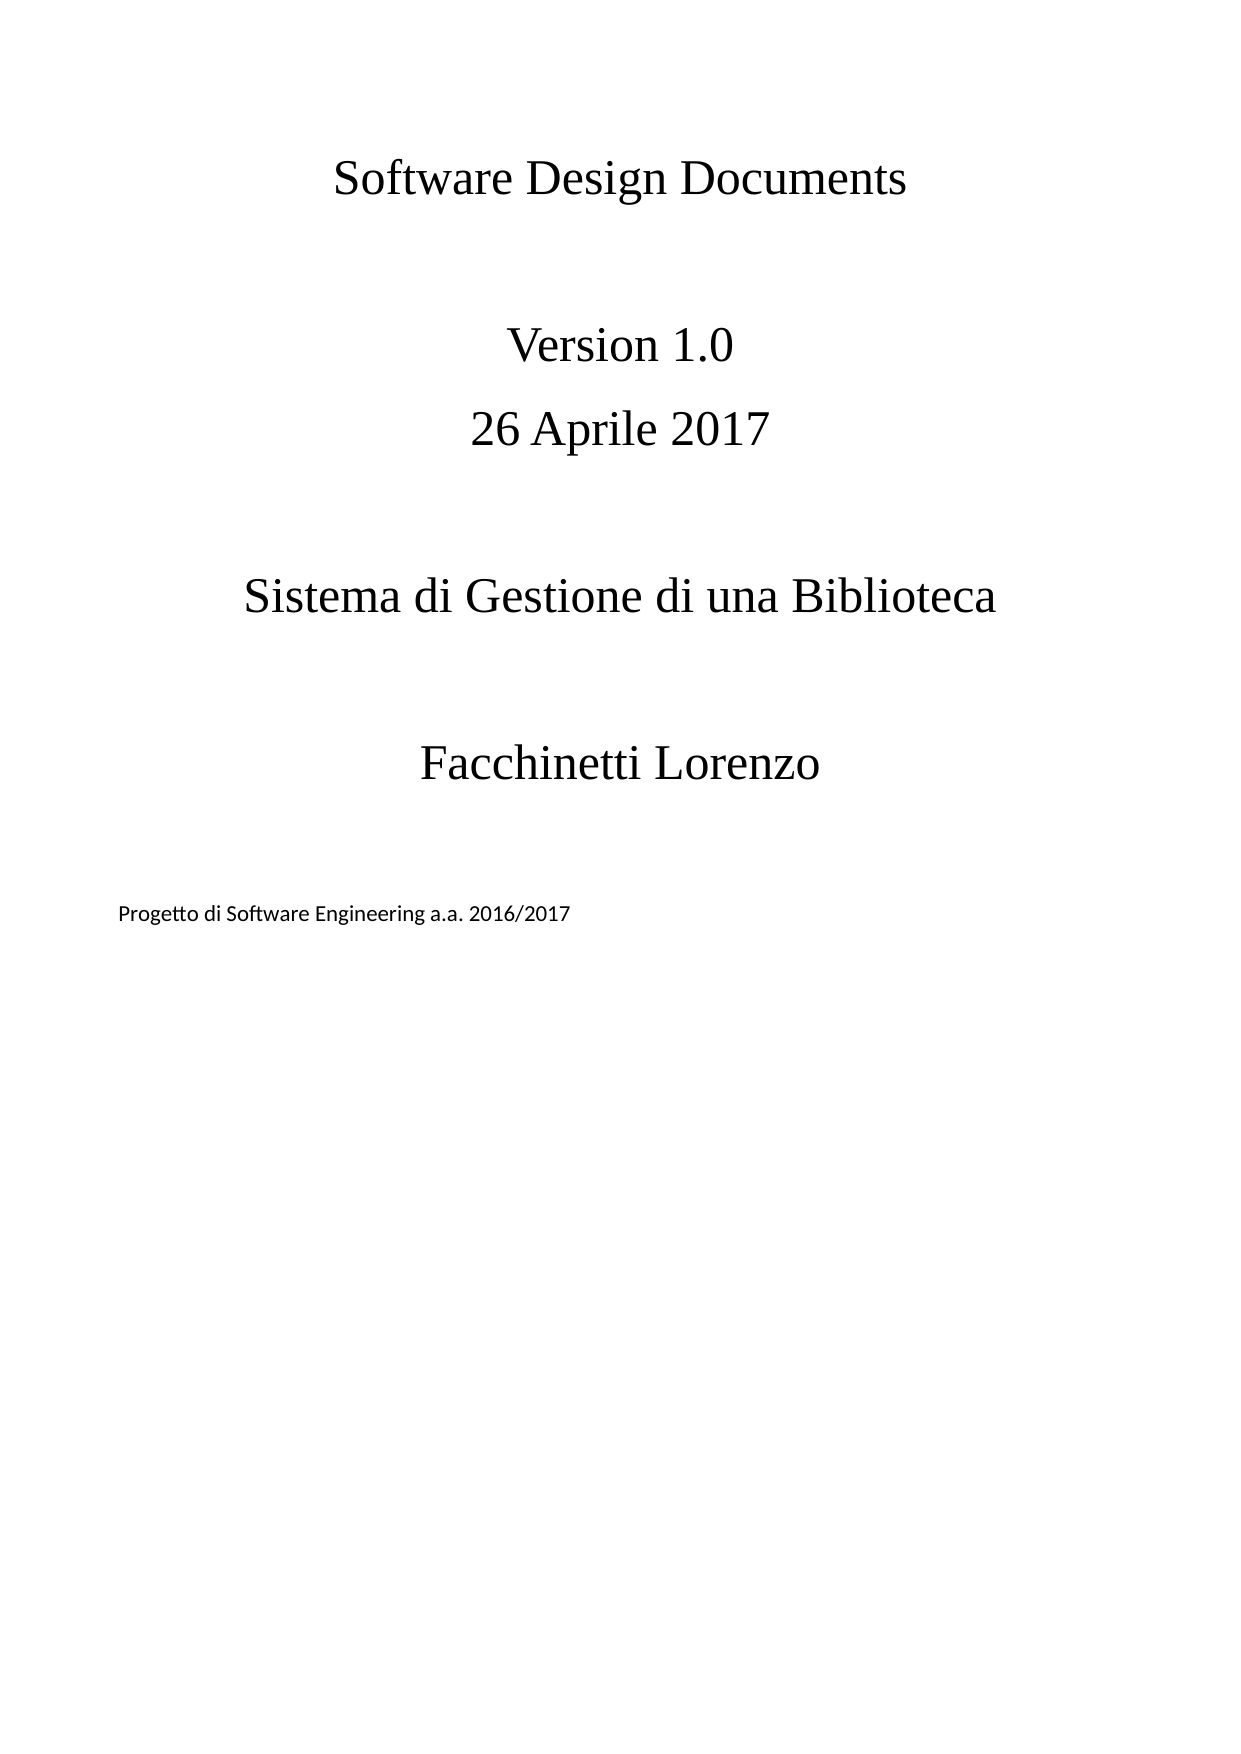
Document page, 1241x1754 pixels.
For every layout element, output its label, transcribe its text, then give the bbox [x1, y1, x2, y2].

text 26 Aprile 2017 [118, 398, 1122, 456]
text Sistema di Gestione di una Biblioteca [118, 565, 1122, 623]
text Facchinetti Lorenzo [118, 732, 1122, 790]
text Software Design Documents [118, 148, 1122, 205]
text Version 1.0 [118, 315, 1122, 372]
text Progetto di Software Engineering a.a. 2016/2017 [118, 899, 1122, 927]
